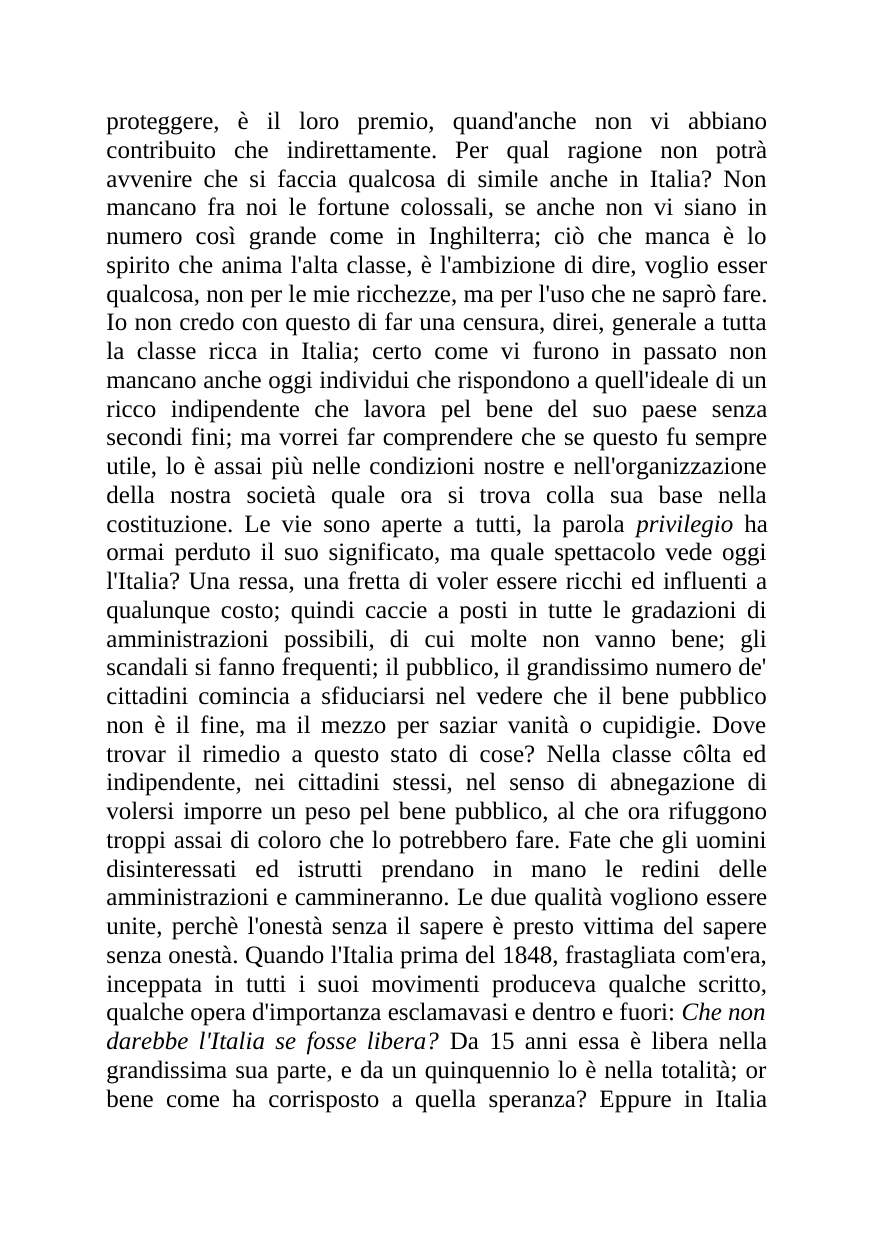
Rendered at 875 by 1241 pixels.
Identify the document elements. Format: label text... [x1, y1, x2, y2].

text proteggere, è il loro premio, quand'anche non vi abbiano contribuito che indirettamente. Per qual ragione non potrà avvenire che si faccia qualcosa di simile anche in Italia? Non mancano fra noi le fortune colossali, se anche non vi siano in numero così grande come in Inghilterra; ciò che manca è lo spirito che anima l'alta classe, è l'ambizione di dire, voglio esser qualcosa, non per le mie ricchezze, ma per l'uso che ne saprò fare. Io non credo con questo di far una censura, direi, generale a tutta la classe ricca in Italia; certo come vi furono in passato non mancano anche oggi individui che rispondono a quell'ideale di un ricco indipendente che lavora pel bene del suo paese senza secondi fini; ma vorrei far comprendere che se questo fu sempre utile, lo è assai più nelle condizioni nostre e nell'organizzazione della nostra società quale ora si trova colla sua base nella costituzione. Le vie sono aperte a tutti, la parola privilegio ha ormai perduto il suo significato, ma quale spettacolo vede oggi l'Italia? Una ressa, una fretta di voler essere ricchi ed influenti a qualunque costo; quindi caccie a posti in tutte le gradazioni di amministrazioni possibili, di cui molte non vanno bene; gli scandali si fanno frequenti; il pubblico, il grandissimo numero de' cittadini comincia a sfiduciarsi nel vedere che il bene pubblico non è il fine, ma il mezzo per saziar vanità o cupidigie. Dove trovar il rimedio a questo stato di cose? Nella classe côlta ed indipendente, nei cittadini stessi, nel senso di abnegazione di volersi imporre un peso pel bene pubblico, al che ora rifuggono troppi assai di coloro che lo potrebbero fare. Fate che gli uomini disinteressati ed istrutti prendano in mano le redini delle amministrazioni e cammineranno. Le due qualità vogliono essere unite, perchè l'onestà senza il sapere è presto vittima del sapere senza onestà. Quando l'Italia prima del 1848, frastagliata com'era, inceppata in tutti i suoi movimenti produceva qualche scritto, qualche opera d'importanza esclamavasi e dentro e fuori: Che non darebbe l'Italia se fosse libera? Da 15 anni essa è libera nella grandissima sua parte, e da un quinquennio lo è nella totalità; or bene come ha corrisposto a quella speranza? Eppure in Italia [106, 106, 768, 1112]
